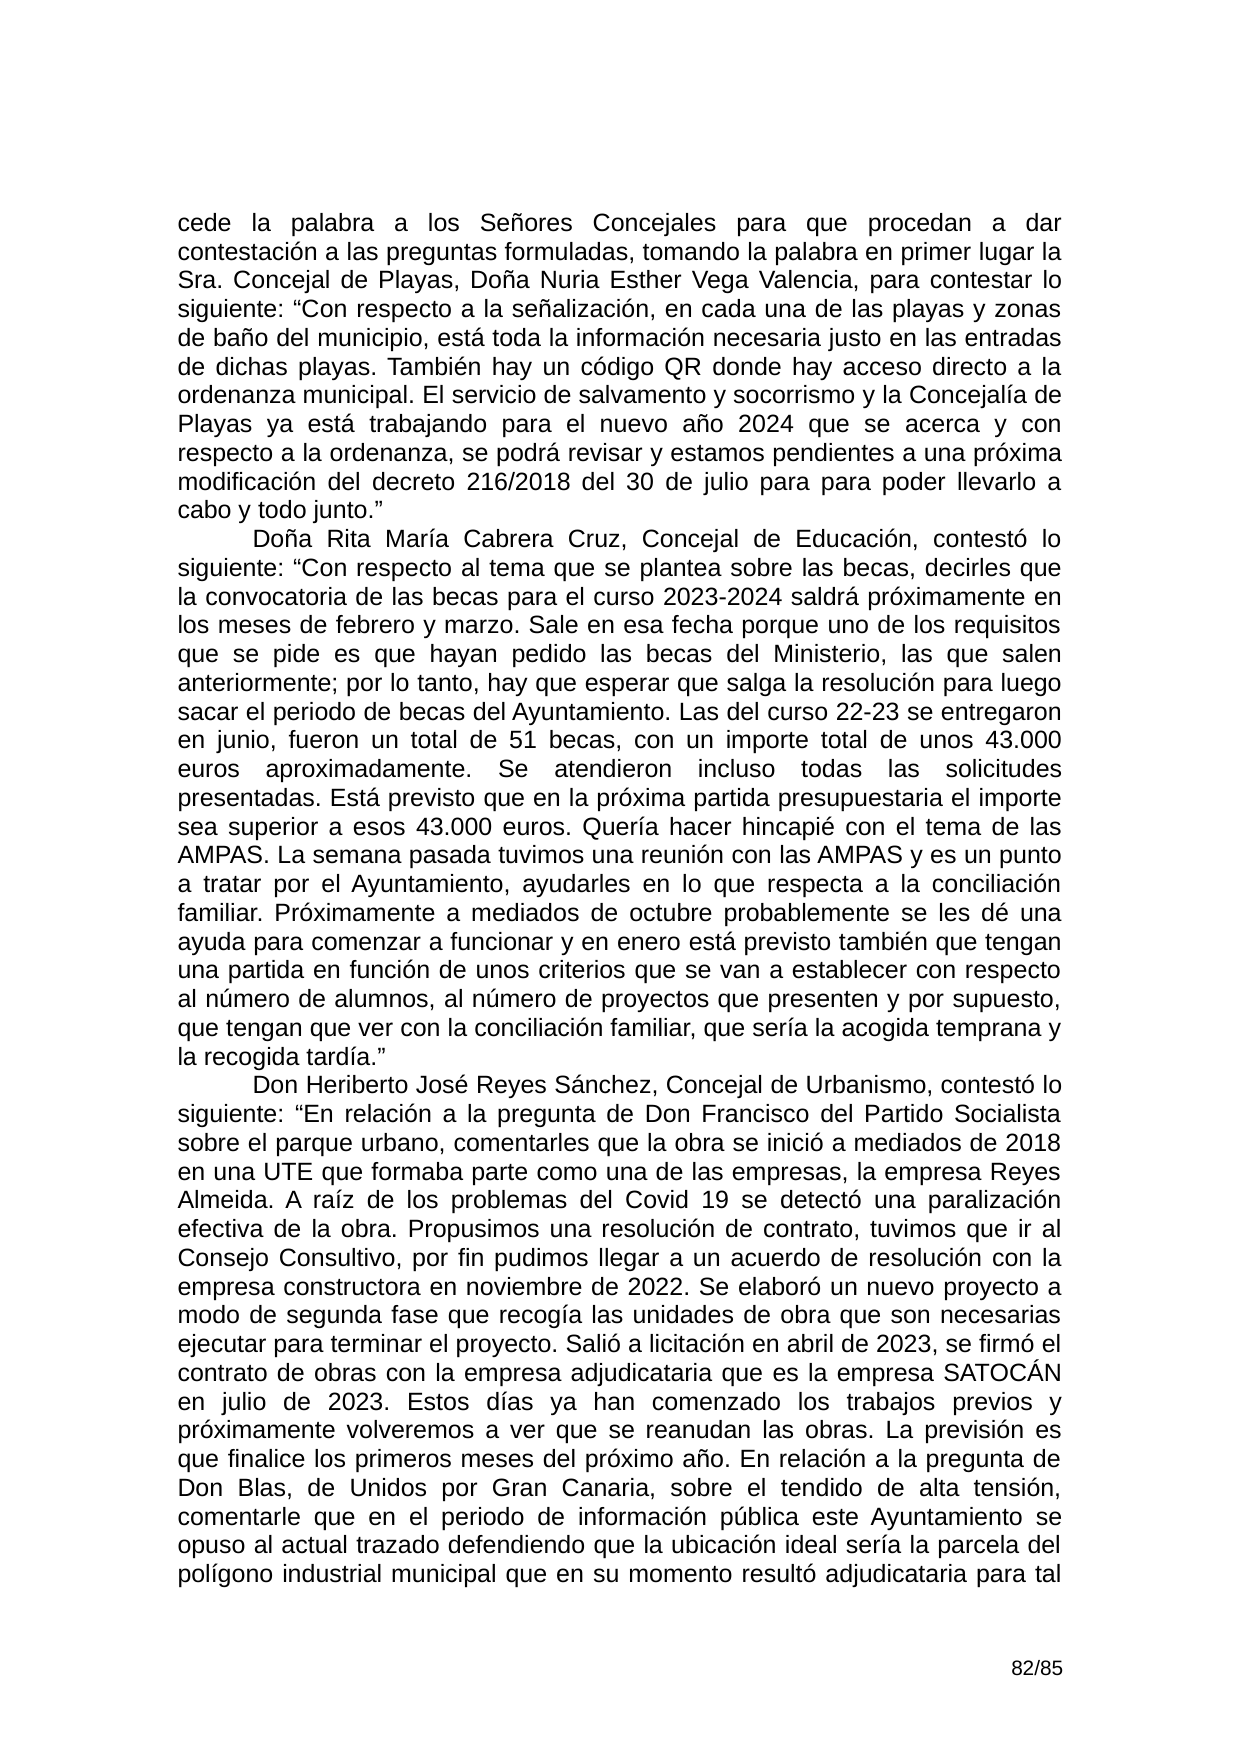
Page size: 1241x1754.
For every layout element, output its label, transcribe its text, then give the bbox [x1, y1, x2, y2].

text Don Heriberto José Reyes Sánchez, Concejal de Urbanismo, contestó lo siguiente: “En relación a la pregunta de Don Francisco del Partido Socialista sobre el parque urbano, comentarles que la obra se inició a mediados de 2018 en una UTE que formaba parte como una de las empresas, la empresa Reyes Almeida. A raíz de los problemas del Covid 19 se detectó una paralización efectiva de la obra. Propusimos una resolución de contrato, tuvimos que ir al Consejo Consultivo, por fin pudimos llegar a un acuerdo de resolución con la empresa constructora en noviembre de 2022. Se elaboró un nuevo proyecto a modo de segunda fase que recogía las unidades de obra que son necesarias ejecutar para terminar el proyecto. Salió a licitación en abril de 2023, se firmó el contrato de obras con la empresa adjudicataria que es la empresa SATOCÁN en julio de 2023. Estos días ya han comenzado los trabajos previos y próximamente volveremos a ver que se reanudan las obras. La previsión es que finalice los primeros meses del próximo año. En relación a la pregunta de Don Blas, de Unidos por Gran Canaria, sobre el tendido de alta tensión, comentarle que en el periodo de información pública este Ayuntamiento se opuso al actual trazado defendiendo que la ubicación ideal sería la parcela del polígono industrial municipal que en su momento resultó adjudicataria para tal [177, 1070, 1063, 1588]
text Doña Rita María Cabrera Cruz, Concejal de Educación, contestó lo siguiente: “Con respecto al tema que se plantea sobre las becas, decirles que la convocatoria de las becas para el curso 2023-2024 saldrá próximamente en los meses de febrero y marzo. Sale en esa fecha porque uno de los requisitos que se pide es que hayan pedido las becas del Ministerio, las que salen anteriormente; por lo tanto, hay que esperar que salga la resolución para luego sacar el periodo de becas del Ayuntamiento. Las del curso 22-23 se entregaron en junio, fueron un total de 51 becas, con un importe total de unos 43.000 euros aproximadamente. Se atendieron incluso todas las solicitudes presentadas. Está previsto que en la próxima partida presupuestaria el importe sea superior a esos 43.000 euros. Quería hacer hincapié con el tema de las AMPAS. La semana pasada tuvimos una reunión con las AMPAS y es un punto a tratar por el Ayuntamiento, ayudarles en lo que respecta a la conciliación familiar. Próximamente a mediados de octubre probablemente se les dé una ayuda para comenzar a funcionar y en enero está previsto también que tengan una partida en función de unos criterios que se van a establecer con respecto al número de alumnos, al número de proyectos que presenten y por supuesto, que tengan que ver con la conciliación familiar, que sería la acogida temprana y la recogida tardía.” [177, 524, 1063, 1070]
text cede la palabra a los Señores Concejales para que procedan a dar contestación a las preguntas formuladas, tomando la palabra en primer lugar la Sra. Concejal de Playas, Doña Nuria Esther Vega Valencia, para contestar lo siguiente: “Con respecto a la señalización, en cada una de las playas y zonas de baño del municipio, está toda la información necesaria justo en las entradas de dichas playas. También hay un código QR donde hay acceso directo a la ordenanza municipal. El servicio de salvamento y socorrismo y la Concejalía de Playas ya está trabajando para el nuevo año 2024 que se acerca y con respecto a la ordenanza, se podrá revisar y estamos pendientes a una próxima modificación del decreto 216/2018 del 30 de julio para para poder llevarlo a cabo y todo junto.” [177, 208, 1063, 524]
